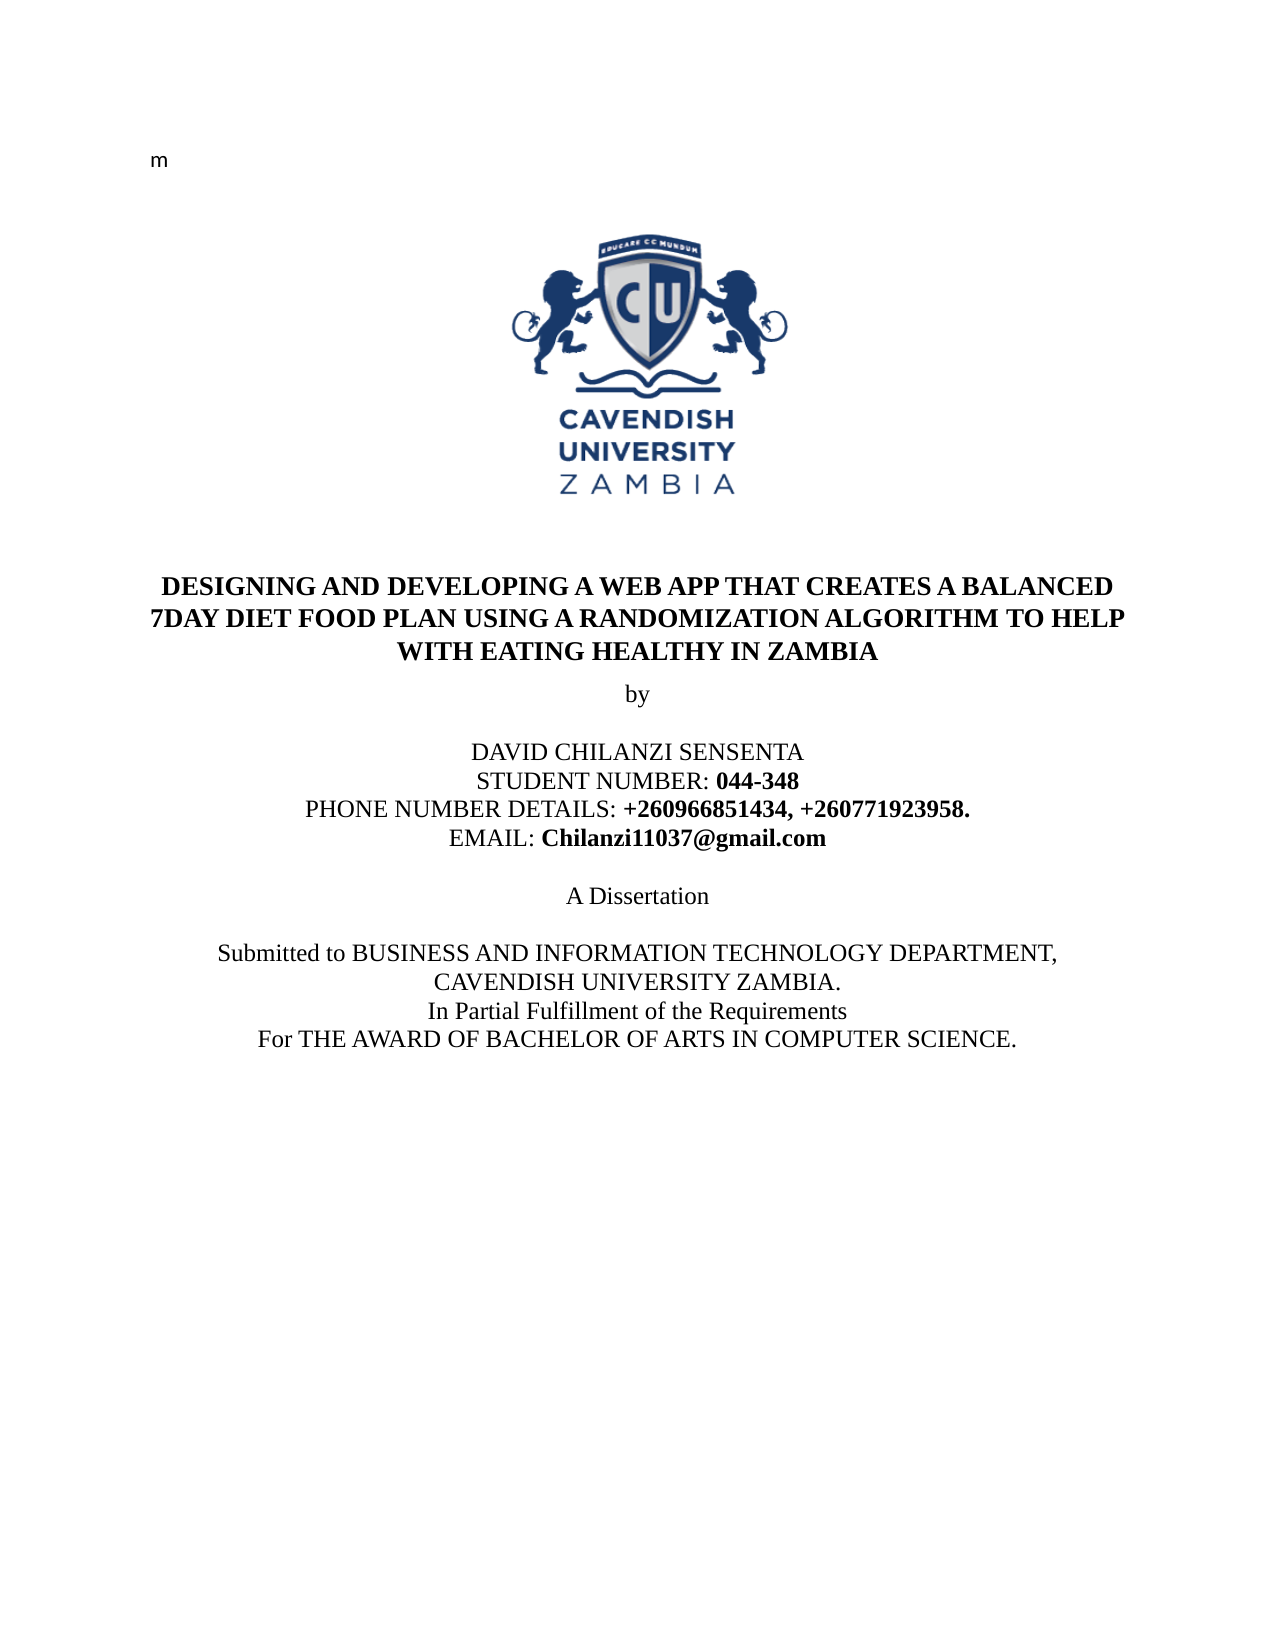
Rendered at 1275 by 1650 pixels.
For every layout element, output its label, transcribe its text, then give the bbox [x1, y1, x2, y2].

subtitle DESIGNING AND DEVELOPING A WEB APP THAT CREATES A BALANCED 7DAY DIET FOOD PLAN USING A RANDOMIZATION ALGORITHM TO HELP WITH EATING HEALTHY IN ZAMBIA [150, 571, 1125, 666]
text DAVID CHILANZI SENSENTA [150, 738, 1125, 766]
text CAVENDISH UNIVERSITY ZAMBIA. [150, 968, 1125, 996]
text EMAIL: Chilanzi11037@gmail.com [150, 824, 1125, 852]
text Submitted to BUSINESS AND INFORMATION TECHNOLOGY DEPARTMENT, [150, 939, 1125, 967]
text PHONE NUMBER DETAILS: +260966851434, +260771923958. [150, 796, 1125, 823]
text For THE AWARD OF BACHELOR OF ARTS IN COMPUTER SCIENCE. [150, 1026, 1125, 1053]
text m [150, 150, 1125, 173]
text STUDENT NUMBER: 044-348 [150, 767, 1125, 794]
text In Partial Fulfillment of the Requirements [150, 997, 1125, 1024]
picture [487, 191, 813, 541]
text A Dissertation [150, 882, 1125, 909]
text by [150, 681, 1125, 708]
